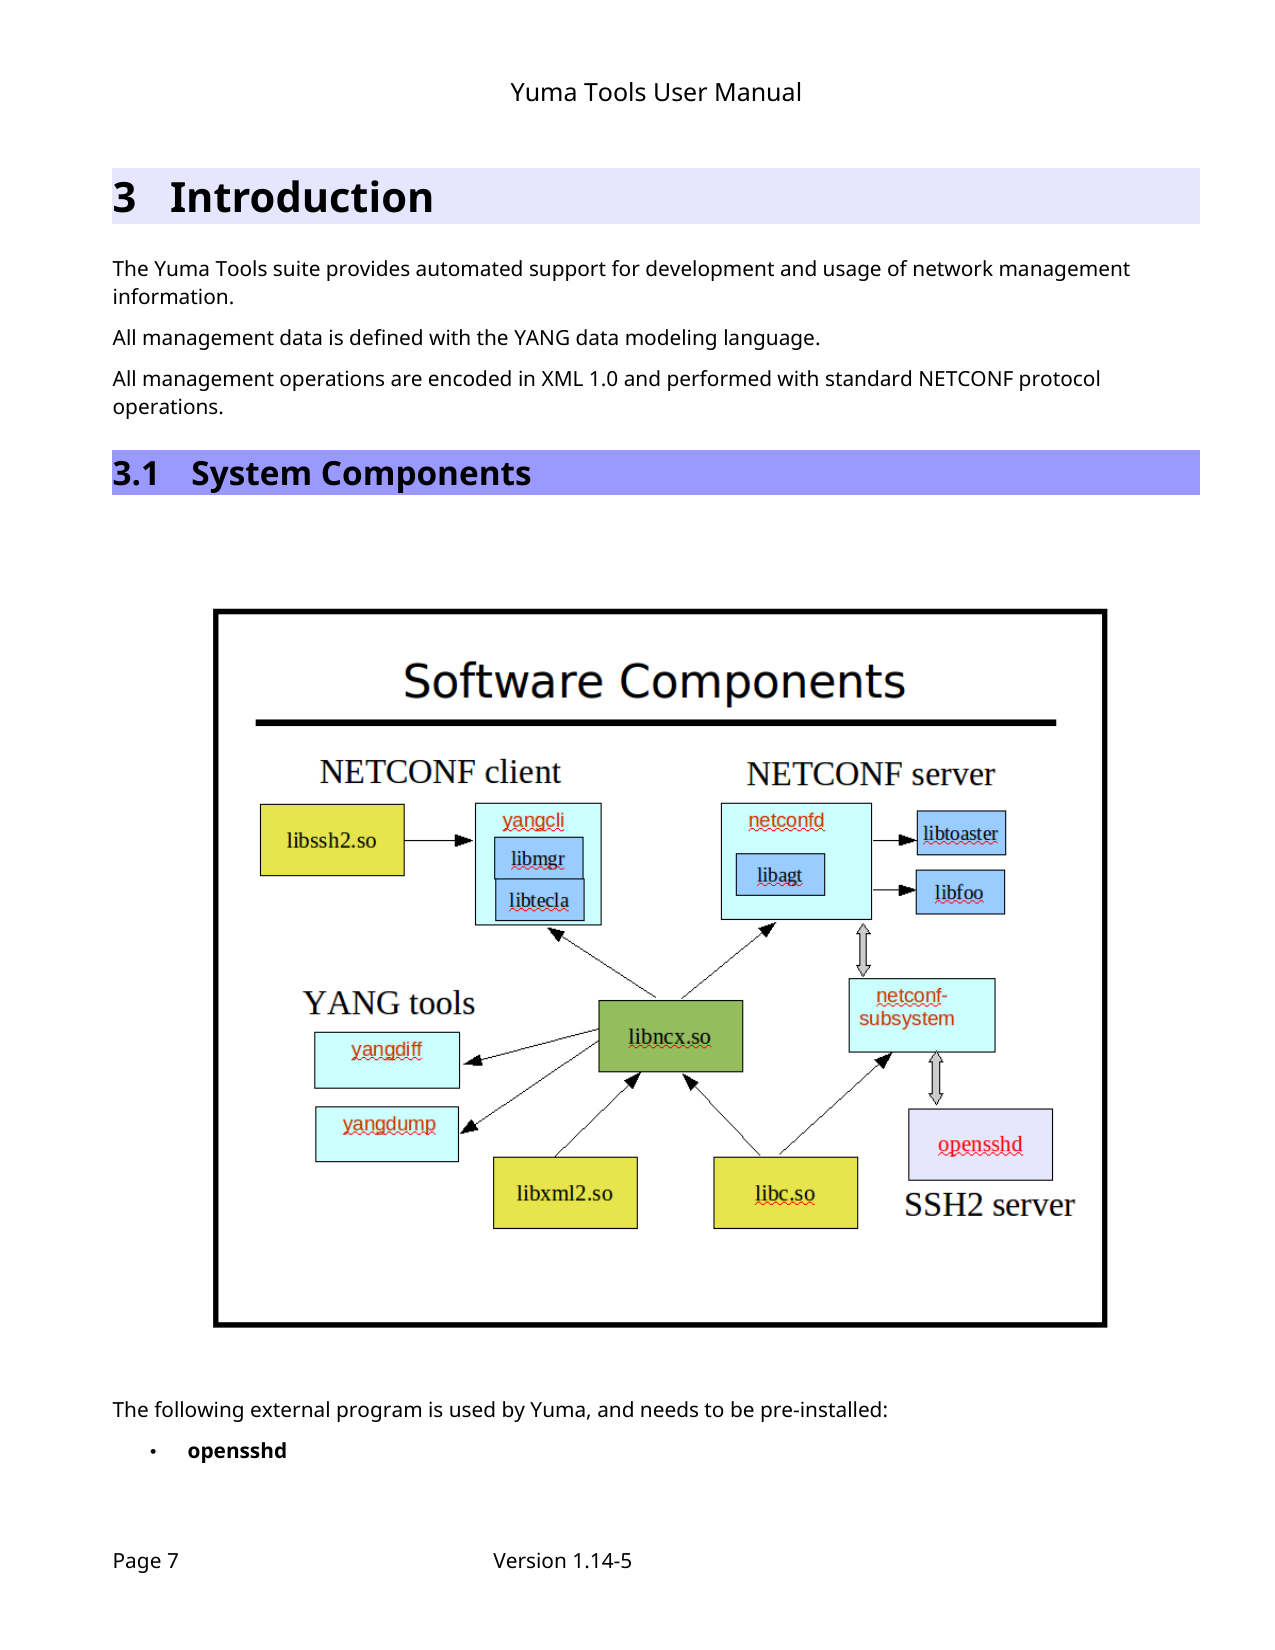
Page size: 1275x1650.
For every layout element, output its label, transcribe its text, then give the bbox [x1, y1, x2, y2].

text All management operations are encoded in XML 1.0 and performed with standard NETCONF protocol operations. [112, 364, 1200, 421]
subtitle Introduction [112, 168, 1200, 224]
text The following external program is used by Yuma, and needs to be pre-installed: [112, 1395, 1200, 1423]
picture [145, 565, 1167, 1354]
text The Yuma Tools suite provides automated support for development and usage of network management information. [112, 254, 1200, 311]
list opensshd [150, 1436, 1200, 1464]
text All management data is defined with the YANG data modeling language. [112, 323, 1200, 351]
subtitle System Components [112, 450, 1200, 495]
